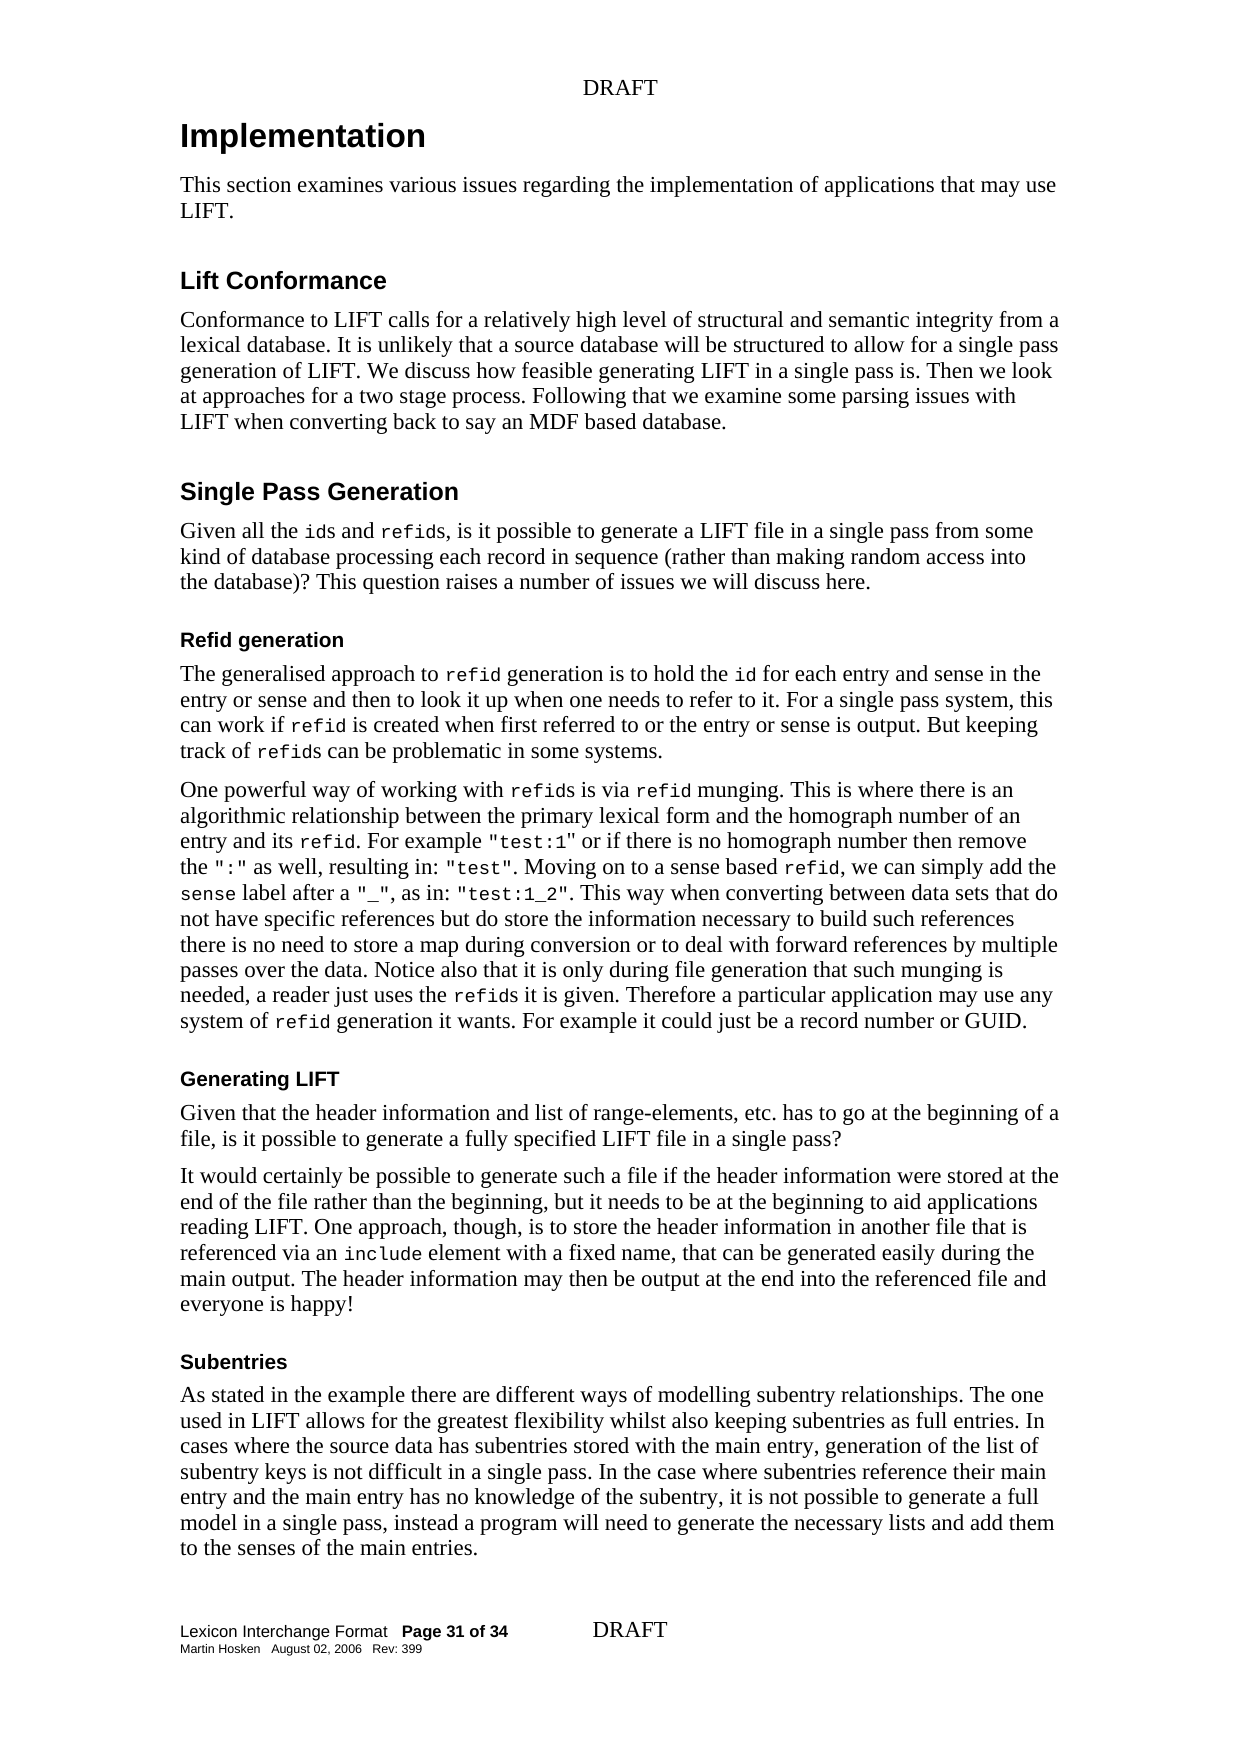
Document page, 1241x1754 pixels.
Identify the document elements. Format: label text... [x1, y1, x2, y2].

subtitle Refid generation [180, 628, 1061, 652]
text Conformance to LIFT calls for a relatively high level of structural and semantic integrity from a lexical database. It is unlikely that a source database will be structured to allow for a single pass generation of LIFT. We discuss how feasible generating LIFT in a single pass is. Then we look at approaches for a two stage process. Following that we examine some parsing issues with LIFT when converting back to say an MDF based database. [180, 307, 1061, 434]
text It would certainly be possible to generate such a file if the header information were stored at the end of the file rather than the beginning, but it needs to be at the beginning to aid applications reading LIFT. One approach, though, is to store the header information in another file that is referenced via an include element with a fixed name, that can be generated easily during the main output. The header information may then be output at the end into the referenced file and everyone is happy! [180, 1163, 1061, 1317]
text The generalised approach to refid generation is to hold the id for each entry and sense in the entry or sense and then to look it up when one needs to refer to it. For a single pass system, this can work if refid is created when first referred to or the entry or sense is output. But keeping track of refids can be problematic in some systems. [180, 661, 1061, 764]
subtitle Single Pass Generation [180, 478, 1061, 506]
subtitle Implementation [180, 117, 1061, 154]
text Given that the header information and list of range-elements, etc. has to go at the beginning of a file, is it possible to generate a fully specified LIFT file in a single pass? [180, 1100, 1061, 1151]
subtitle Subentries [180, 1350, 1061, 1373]
text Given all the ids and refids, is it possible to generate a LIFT file in a single pass from some kind of database processing each record in sequence (rather than making random access into the database)? This question raises a number of issues we will discuss here. [180, 518, 1061, 595]
subtitle Lift Conformance [180, 267, 1061, 295]
text One powerful way of working with refids is via refid munging. This is where there is an algorithmic relationship between the primary lexical form and the homograph number of an entry and its refid. For example "test:1" or if there is no homograph number then remove the ":" as well, resulting in: "test". Moving on to a sense based refid, we can simply add the sense label after a "_", as in: "test:1_2". This way when converting between data sets that do not have specific references but do store the information necessary to build such references there is no need to store a map during conversion or to deal with forward references by multiple passes over the data. Notice also that it is only during file generation that such munging is needed, a reader just uses the refids it is given. Therefore a particular application may use any system of refid generation it wants. For example it could just be a record number or GUID. [180, 777, 1061, 1034]
text As stated in the example there are different ways of modelling subentry relationships. The one used in LIFT allows for the greatest flexibility whilst also keeping subentries as full entries. In cases where the source data has subentries stored with the main entry, generation of the list of subentry keys is not difficult in a single pass. In the case where subentries reference their main entry and the main entry has no knowledge of the subentry, it is not possible to generate a full model in a single pass, instead a program will need to generate the necessary lists and add them to the senses of the main entries. [180, 1382, 1061, 1560]
subtitle Generating LIFT [180, 1068, 1061, 1091]
text This section examines various issues regarding the implementation of applications that may use LIFT. [180, 172, 1061, 223]
